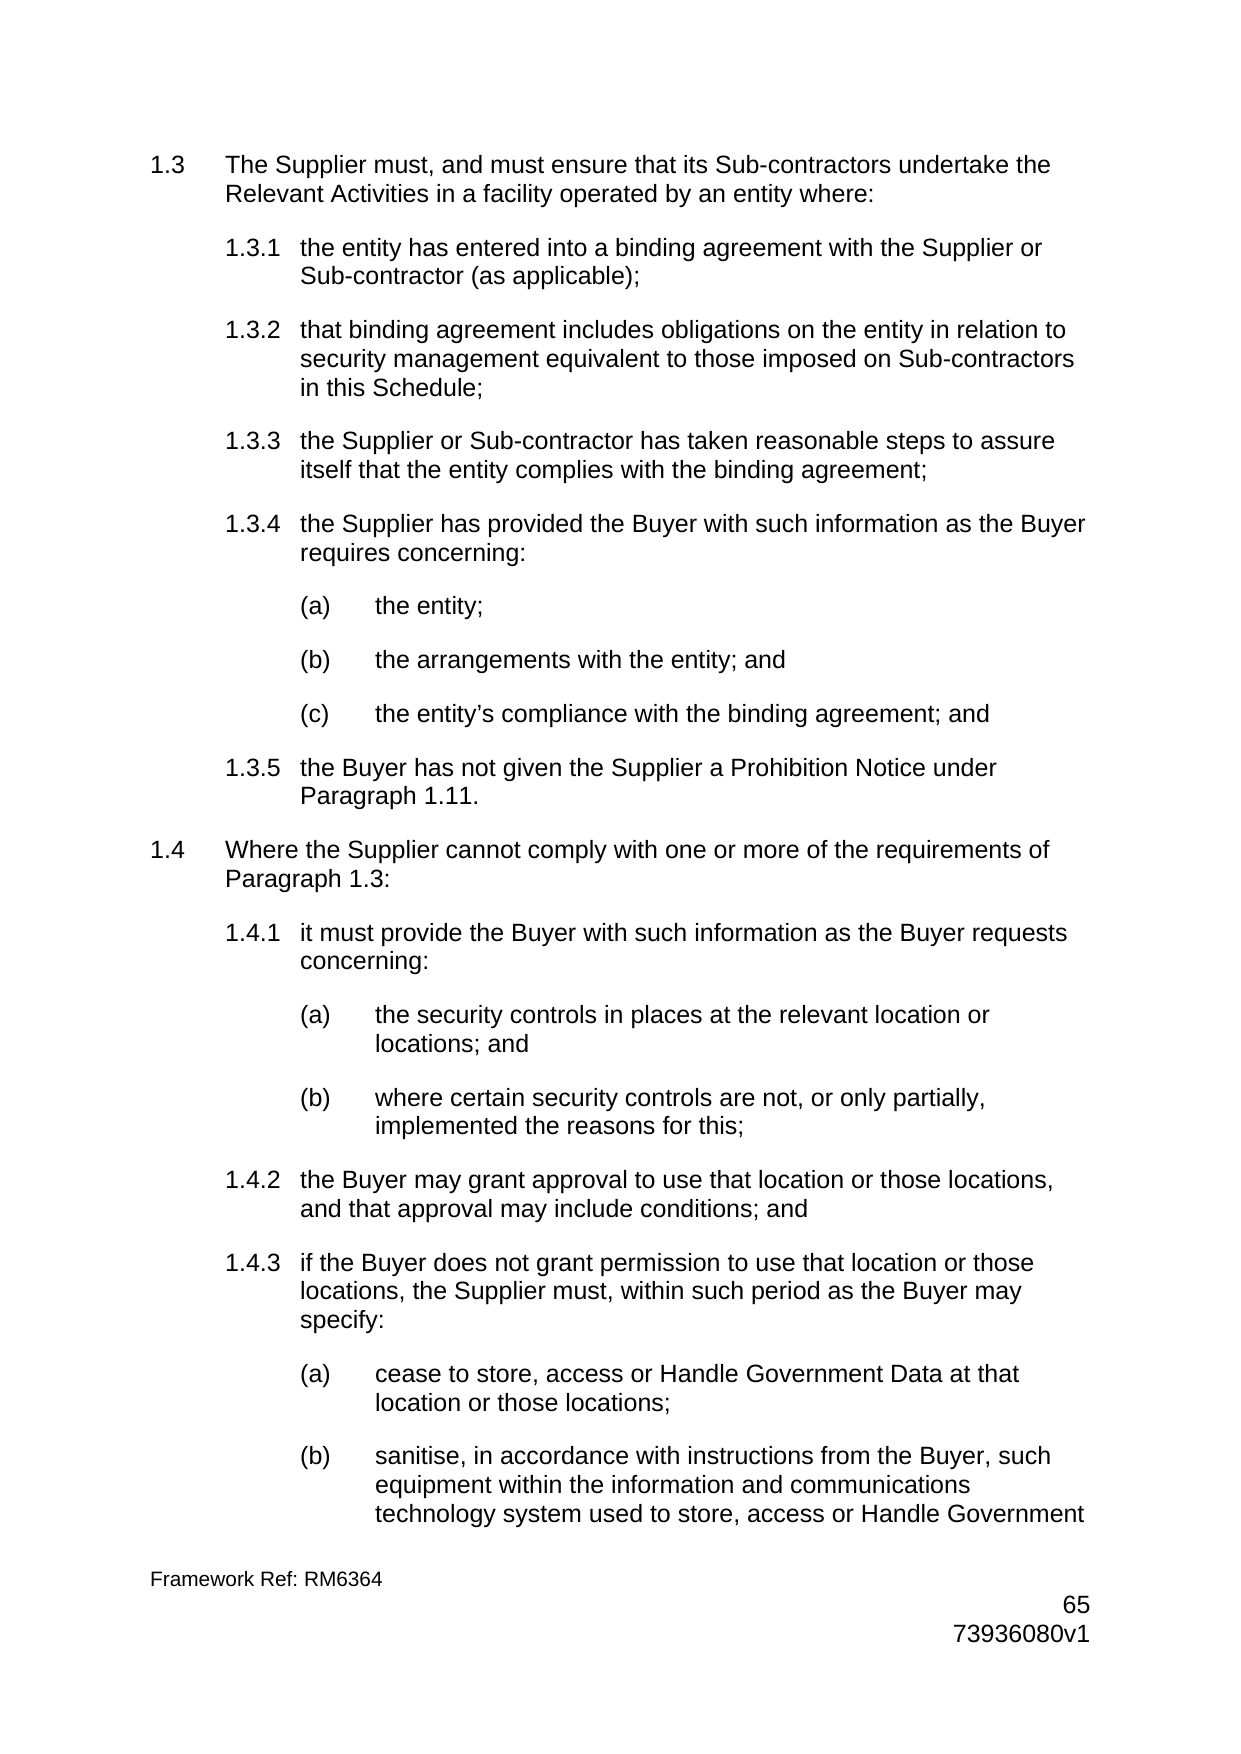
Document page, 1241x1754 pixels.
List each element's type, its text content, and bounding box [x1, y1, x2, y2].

list the entity’s compliance with the binding agreement; and [300, 699, 1090, 727]
list that binding agreement includes obligations on the entity in relation to security management equivalent to those imposed on Sub-contractors in this Schedule; [225, 315, 1090, 401]
list it must provide the Buyer with such information as the Buyer requests concerning: [225, 917, 1090, 975]
list The Supplier must, and must ensure that its Sub-contractors undertake the Relevant Activities in a facility operated by an entity where: [150, 150, 1090, 207]
list the Supplier or Sub-contractor has taken reasonable steps to assure itself that the entity complies with the binding agreement; [225, 426, 1090, 484]
list the Supplier has provided the Buyer with such information as the Buyer requires concerning: [225, 509, 1090, 566]
list Where the Supplier cannot comply with one or more of the requirements of Paragraph 1.3: [150, 835, 1090, 892]
list the entity; [300, 591, 1090, 620]
list if the Buyer does not grant permission to use that location or those locations, the Supplier must, within such period as the Buyer may specify: [225, 1247, 1090, 1334]
list where certain security controls are not, or only partially, implemented the reasons for this; [300, 1082, 1090, 1140]
list the Buyer may grant approval to use that location or those locations, and that approval may include conditions; and [225, 1165, 1090, 1222]
list the arrangements with the entity; and [300, 645, 1090, 674]
list the security controls in places at the relevant location or locations; and [300, 1000, 1090, 1057]
list the entity has entered into a binding agreement with the Supplier or Sub-contractor (as applicable); [225, 232, 1090, 290]
list sanitise, in accordance with instructions from the Buyer, such equipment within the information and communications technology system used to store, access or Handle Government [300, 1441, 1090, 1527]
list the Buyer has not given the Supplier a Prohibition Notice under Paragraph 1.11. [225, 752, 1090, 810]
list cease to store, access or Handle Government Data at that location or those locations; [300, 1359, 1090, 1416]
